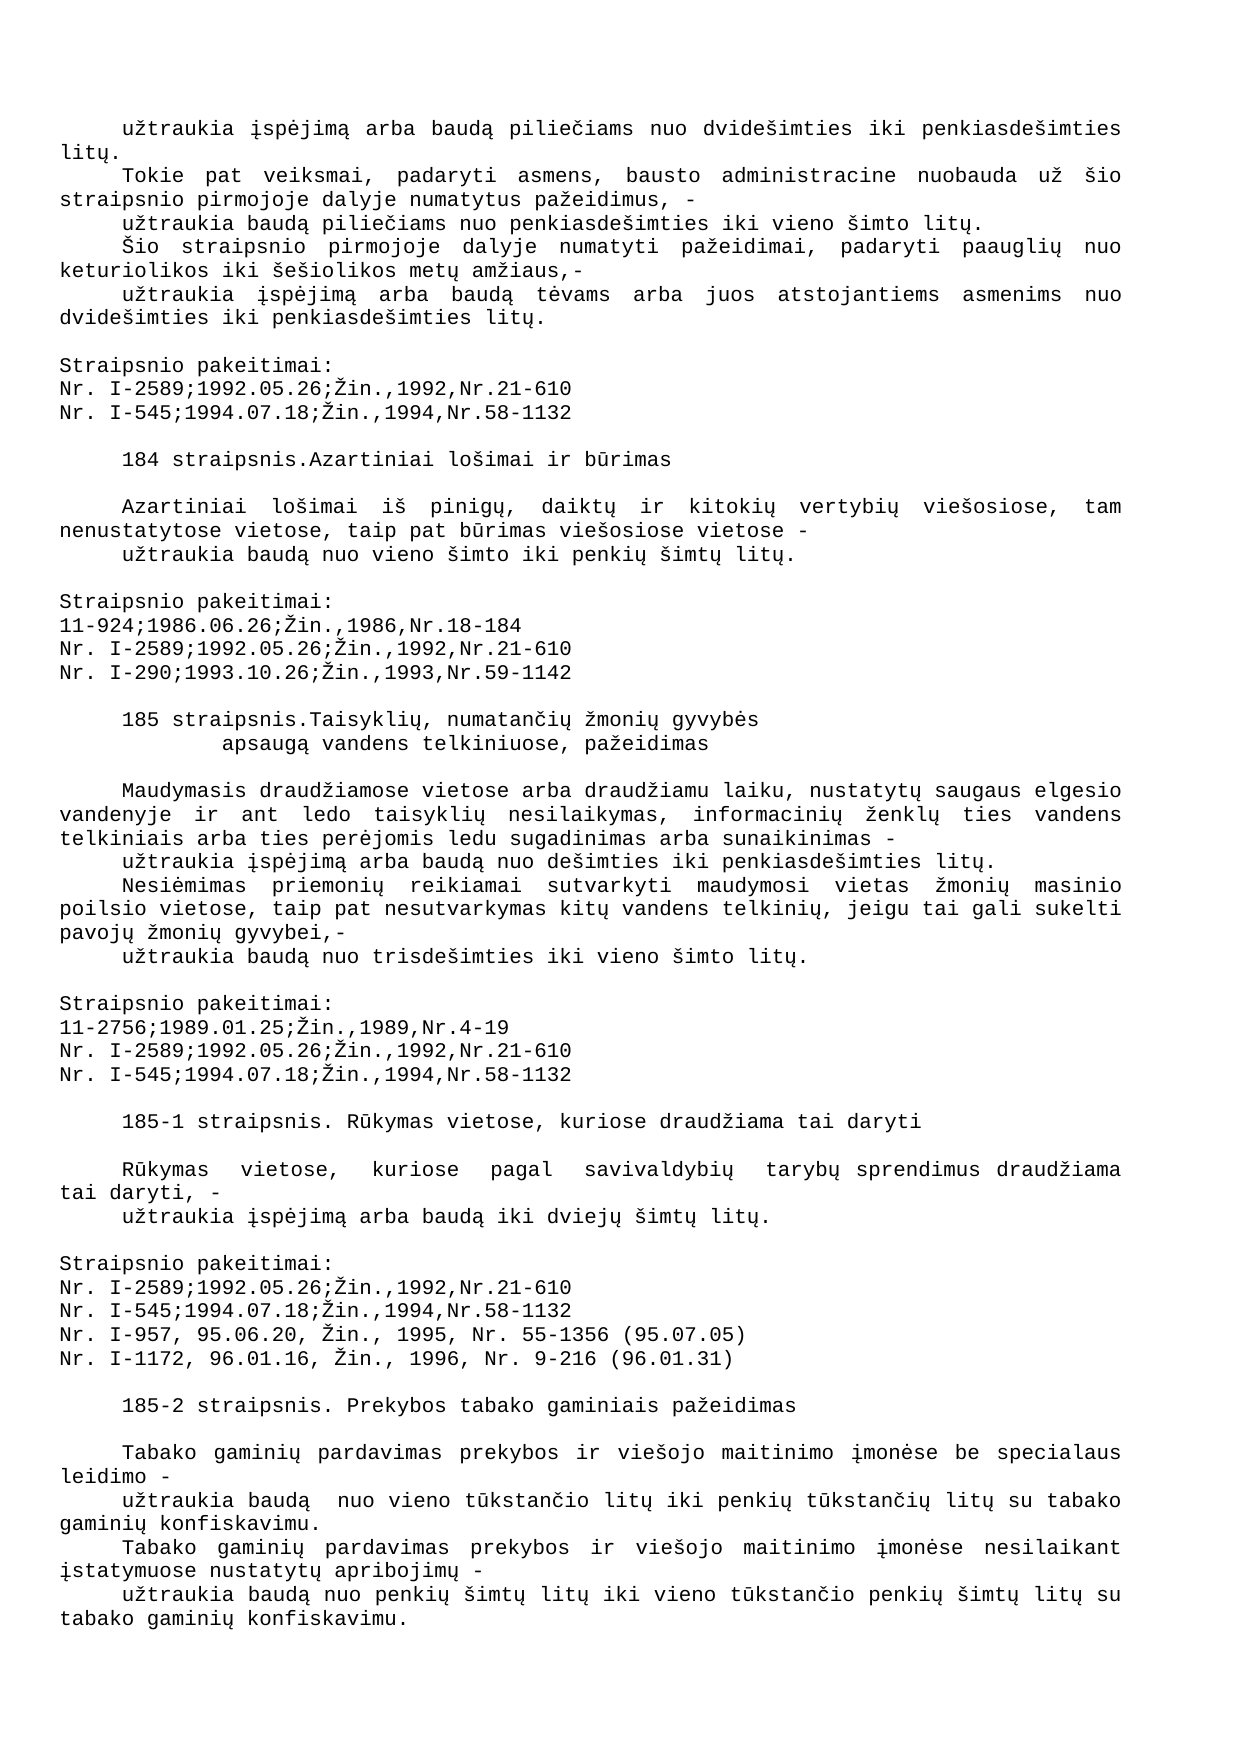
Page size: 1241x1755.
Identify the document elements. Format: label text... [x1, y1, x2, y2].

text Nr. I-545;1994.07.18;Žin.,1994,Nr.58-1132 [59, 1300, 1122, 1324]
text Straipsnio pakeitimai: [59, 591, 1122, 615]
text užtraukia baudą nuo penkių šimtų litų iki vieno tūkstančio penkių šimtų litų su tabako gaminių konfiskavimu. [59, 1584, 1122, 1631]
text Nesiėmimas priemonių reikiamai sutvarkyti maudymosi vietas žmonių masinio poilsio vietose, taip pat nesutvarkymas kitų vandens telkinių, jeigu tai gali sukelti pavojų žmonių gyvybei,- [59, 875, 1122, 946]
text Tokie pat veiksmai, padaryti asmens, bausto administracine nuobauda už šio straipsnio pirmojoje dalyje numatytus pažeidimus, - [59, 165, 1122, 213]
text Tabako gaminių pardavimas prekybos ir viešojo maitinimo įmonėse nesilaikant įstatymuose nustatytų apribojimų - [59, 1537, 1122, 1584]
text Straipsnio pakeitimai: [59, 354, 1122, 378]
text Azartiniai lošimai iš pinigų, daiktų ir kitokių vertybių viešosiose, tam nenustatytose vietose, taip pat būrimas viešosiose vietose - [59, 496, 1122, 544]
text Nr. I-957, 95.06.20, Žin., 1995, Nr. 55-1356 (95.07.05) [59, 1324, 1122, 1348]
text užtraukia įspėjimą arba baudą piliečiams nuo dvidešimties iki penkiasdešimties litų. [59, 118, 1122, 165]
text Nr. I-2589;1992.05.26;Žin.,1992,Nr.21-610 [59, 378, 1122, 402]
text Tabako gaminių pardavimas prekybos ir viešojo maitinimo įmonėse be specialaus leidimo - [59, 1442, 1122, 1489]
text užtraukia įspėjimą arba baudą nuo dešimties iki penkiasdešimties litų. [59, 851, 1122, 875]
text Rūkymas vietose, kuriose pagal savivaldybių tarybų sprendimus draudžiama tai daryti, - [59, 1158, 1122, 1206]
text Šio straipsnio pirmojoje dalyje numatyti pažeidimai, padaryti paauglių nuo keturiolikos iki šešiolikos metų amžiaus,- [59, 236, 1122, 284]
text Nr. I-2589;1992.05.26;Žin.,1992,Nr.21-610 [59, 1277, 1122, 1300]
text Straipsnio pakeitimai: [59, 1253, 1122, 1277]
text Nr. I-545;1994.07.18;Žin.,1994,Nr.58-1132 [59, 402, 1122, 426]
text Nr. I-290;1993.10.26;Žin.,1993,Nr.59-1142 [59, 662, 1122, 686]
text Straipsnio pakeitimai: [59, 993, 1122, 1017]
text Nr. I-1172, 96.01.16, Žin., 1996, Nr. 9-216 (96.01.31) [59, 1348, 1122, 1371]
text 185-1 straipsnis. Rūkymas vietose, kuriose draudžiama tai daryti [59, 1111, 1122, 1135]
text 185 straipsnis.Taisyklių, numatančių žmonių gyvybės [59, 709, 1122, 733]
text apsaugą vandens telkiniuose, pažeidimas [59, 733, 1122, 757]
text užtraukia įspėjimą arba baudą tėvams arba juos atstojantiems asmenims nuo dvidešimties iki penkiasdešimties litų. [59, 284, 1122, 331]
text Maudymasis draudžiamose vietose arba draudžiamu laiku, nustatytų saugaus elgesio vandenyje ir ant ledo taisyklių nesilaikymas, informacinių ženklų ties vandens telkiniais arba ties perėjomis ledu sugadinimas arba sunaikinimas - [59, 780, 1122, 851]
text Nr. I-545;1994.07.18;Žin.,1994,Nr.58-1132 [59, 1064, 1122, 1088]
text 11-924;1986.06.26;Žin.,1986,Nr.18-184 [59, 615, 1122, 638]
text Nr. I-2589;1992.05.26;Žin.,1992,Nr.21-610 [59, 1040, 1122, 1064]
text užtraukia baudą piliečiams nuo penkiasdešimties iki vieno šimto litų. [59, 213, 1122, 236]
text užtraukia baudą nuo vieno šimto iki penkių šimtų litų. [59, 544, 1122, 567]
text 184 straipsnis.Azartiniai lošimai ir būrimas [59, 449, 1122, 473]
text užtraukia baudą nuo vieno tūkstančio litų iki penkių tūkstančių litų su tabako gaminių konfiskavimu. [59, 1489, 1122, 1537]
text 11-2756;1989.01.25;Žin.,1989,Nr.4-19 [59, 1017, 1122, 1040]
text užtraukia įspėjimą arba baudą iki dviejų šimtų litų. [59, 1206, 1122, 1229]
text užtraukia baudą nuo trisdešimties iki vieno šimto litų. [59, 946, 1122, 969]
text Nr. I-2589;1992.05.26;Žin.,1992,Nr.21-610 [59, 638, 1122, 662]
text 185-2 straipsnis. Prekybos tabako gaminiais pažeidimas [59, 1395, 1122, 1419]
